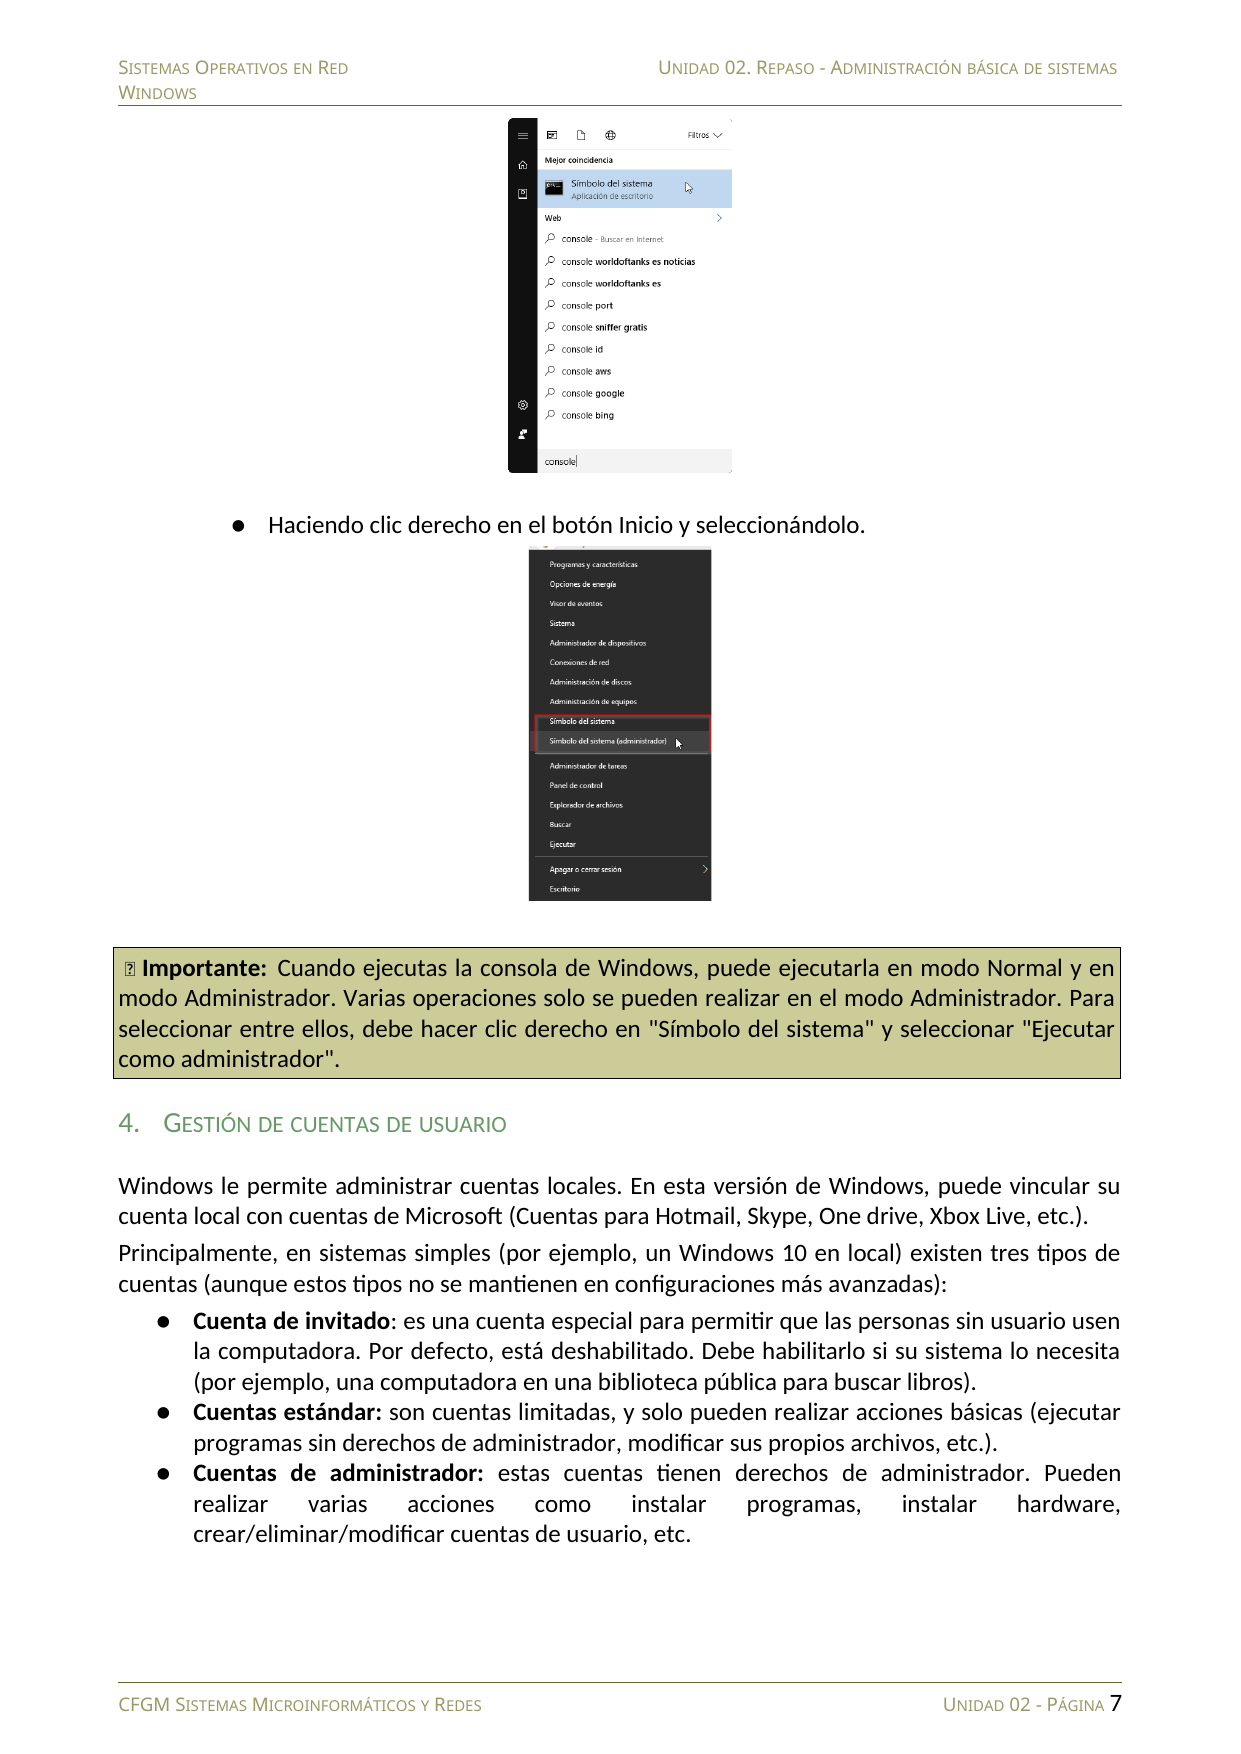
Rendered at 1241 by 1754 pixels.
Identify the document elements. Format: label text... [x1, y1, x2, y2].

picture [508, 118, 732, 473]
subtitle Gestión de cuentas de usuario [118, 1104, 1122, 1140]
text Windows le permite administrar cuentas locales. En esta versión de Windows, puede vincular su cuenta local con cuentas de Microsoft (Cuentas para Hotmail, Skype, One drive, Xbox Live, etc.). [118, 1170, 1122, 1231]
text Principalmente, en sistemas simples (por ejemplo, un Windows 10 en local) existen tres tipos de cuentas (aunque estos tipos no se mantienen en configuraciones más avanzadas): [118, 1237, 1122, 1298]
list Cuentas de administrador: estas cuentas tienen derechos de administrador. Pueden realizar varias acciones como instalar programas, instalar hardware, crear/eliminar/modificar cuentas de usuario, etc. [156, 1457, 1122, 1549]
list Cuenta de invitado: es una cuenta especial para permitir que las personas sin usuario usen la computadora. Por defecto, está deshabilitado. Debe habilitarlo si su sistema lo necesita (por ejemplo, una computadora en una biblioteca pública para buscar libros). [156, 1305, 1122, 1396]
picture [528, 546, 712, 901]
text 📖 Importante: Cuando ejecutas la consola de Windows, puede ejecutarla en modo Normal y en modo Administrador. Varias operaciones solo se pueden realizar en el modo Administrador. Para seleccionar entre ellos, debe hacer clic derecho en "Símbolo del sistema" y seleccionar "Ejecutar como administrador". [114, 948, 1120, 1078]
list Haciendo clic derecho en el botón Inicio y seleccionándolo. [231, 509, 1122, 540]
list Cuentas estándar: son cuentas limitadas, y solo pueden realizar acciones básicas (ejecutar programas sin derechos de administrador, modificar sus propios archivos, etc.). [156, 1396, 1122, 1457]
